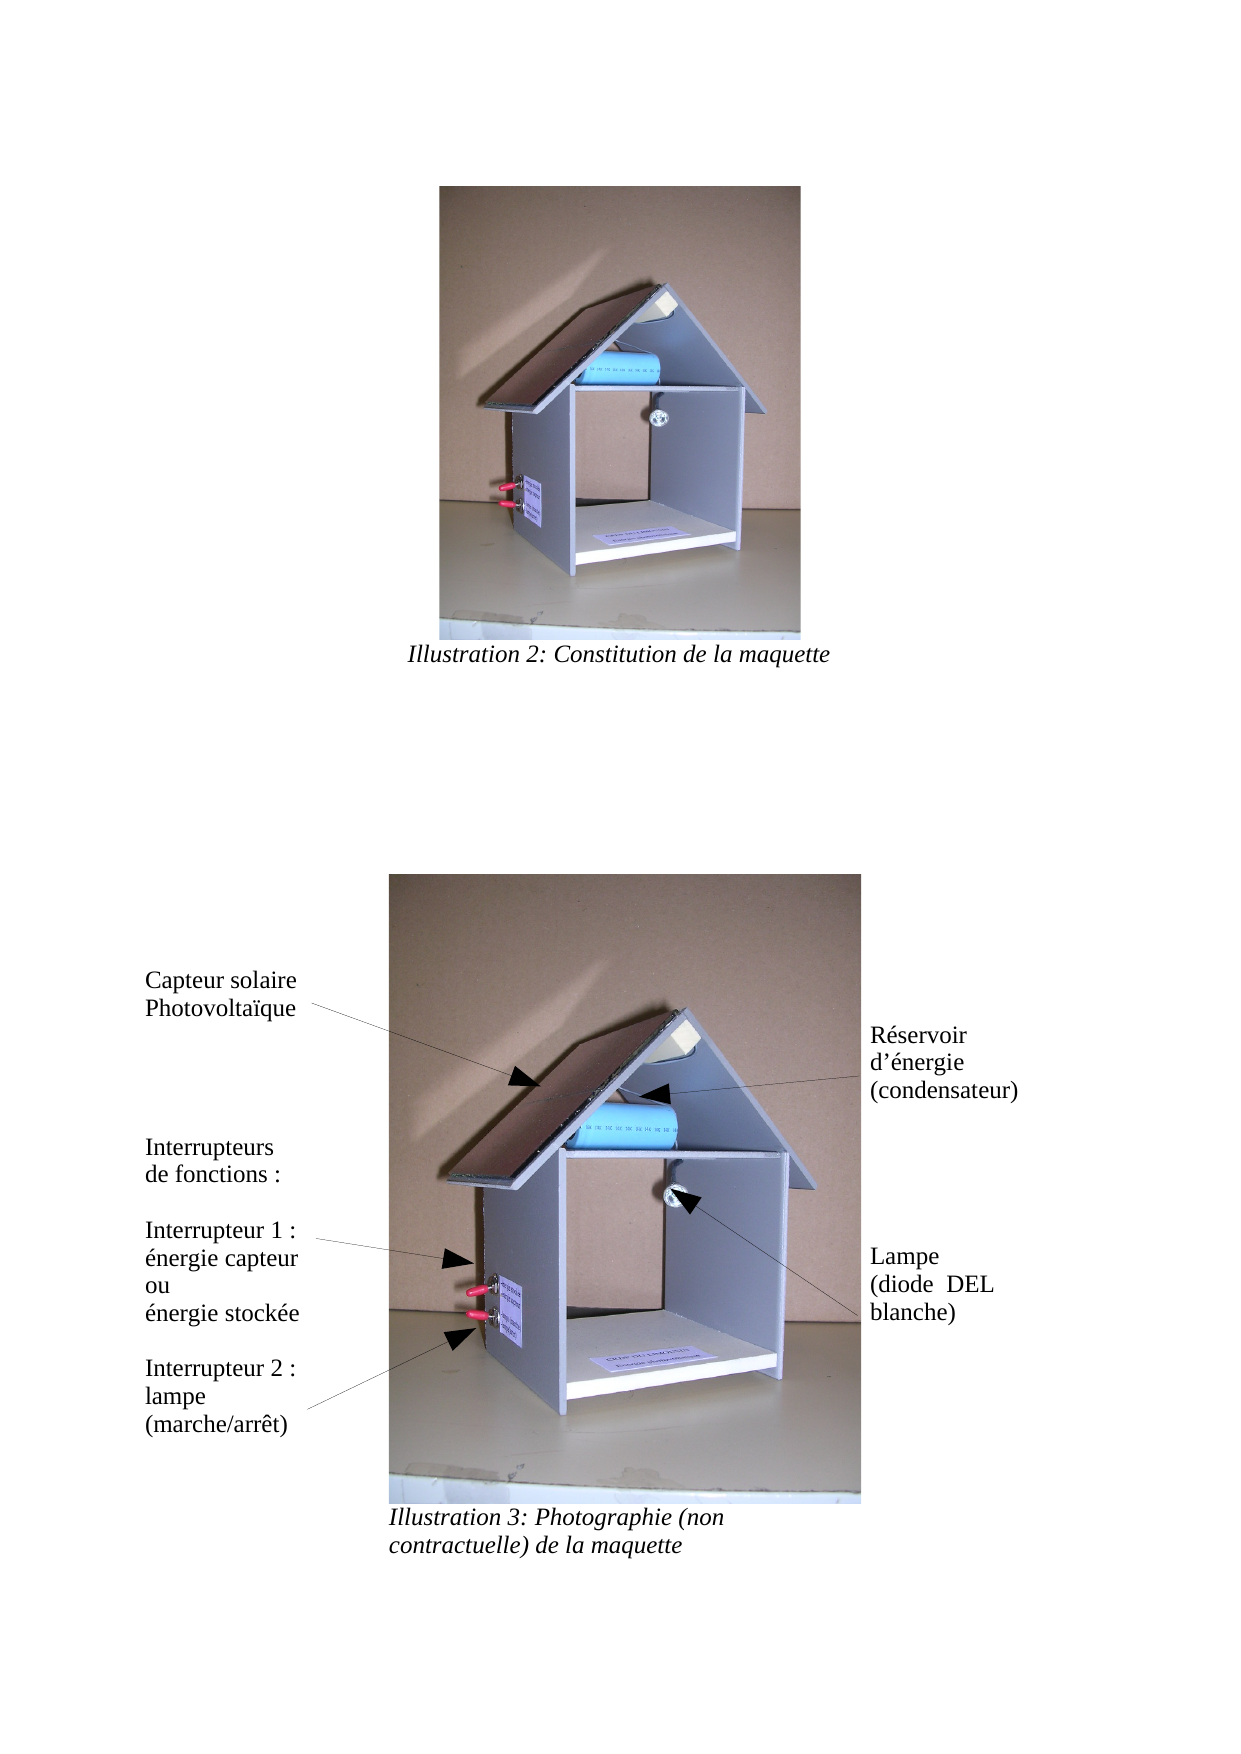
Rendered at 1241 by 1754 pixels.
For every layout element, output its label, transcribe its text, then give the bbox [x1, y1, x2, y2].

picture [388, 874, 862, 1504]
text Illustration 3: Photographie (non contractuelle) de la maquette [389, 1504, 861, 1559]
text Illustration 2: Constitution de la maquette [394, 187, 846, 667]
picture [439, 186, 801, 640]
